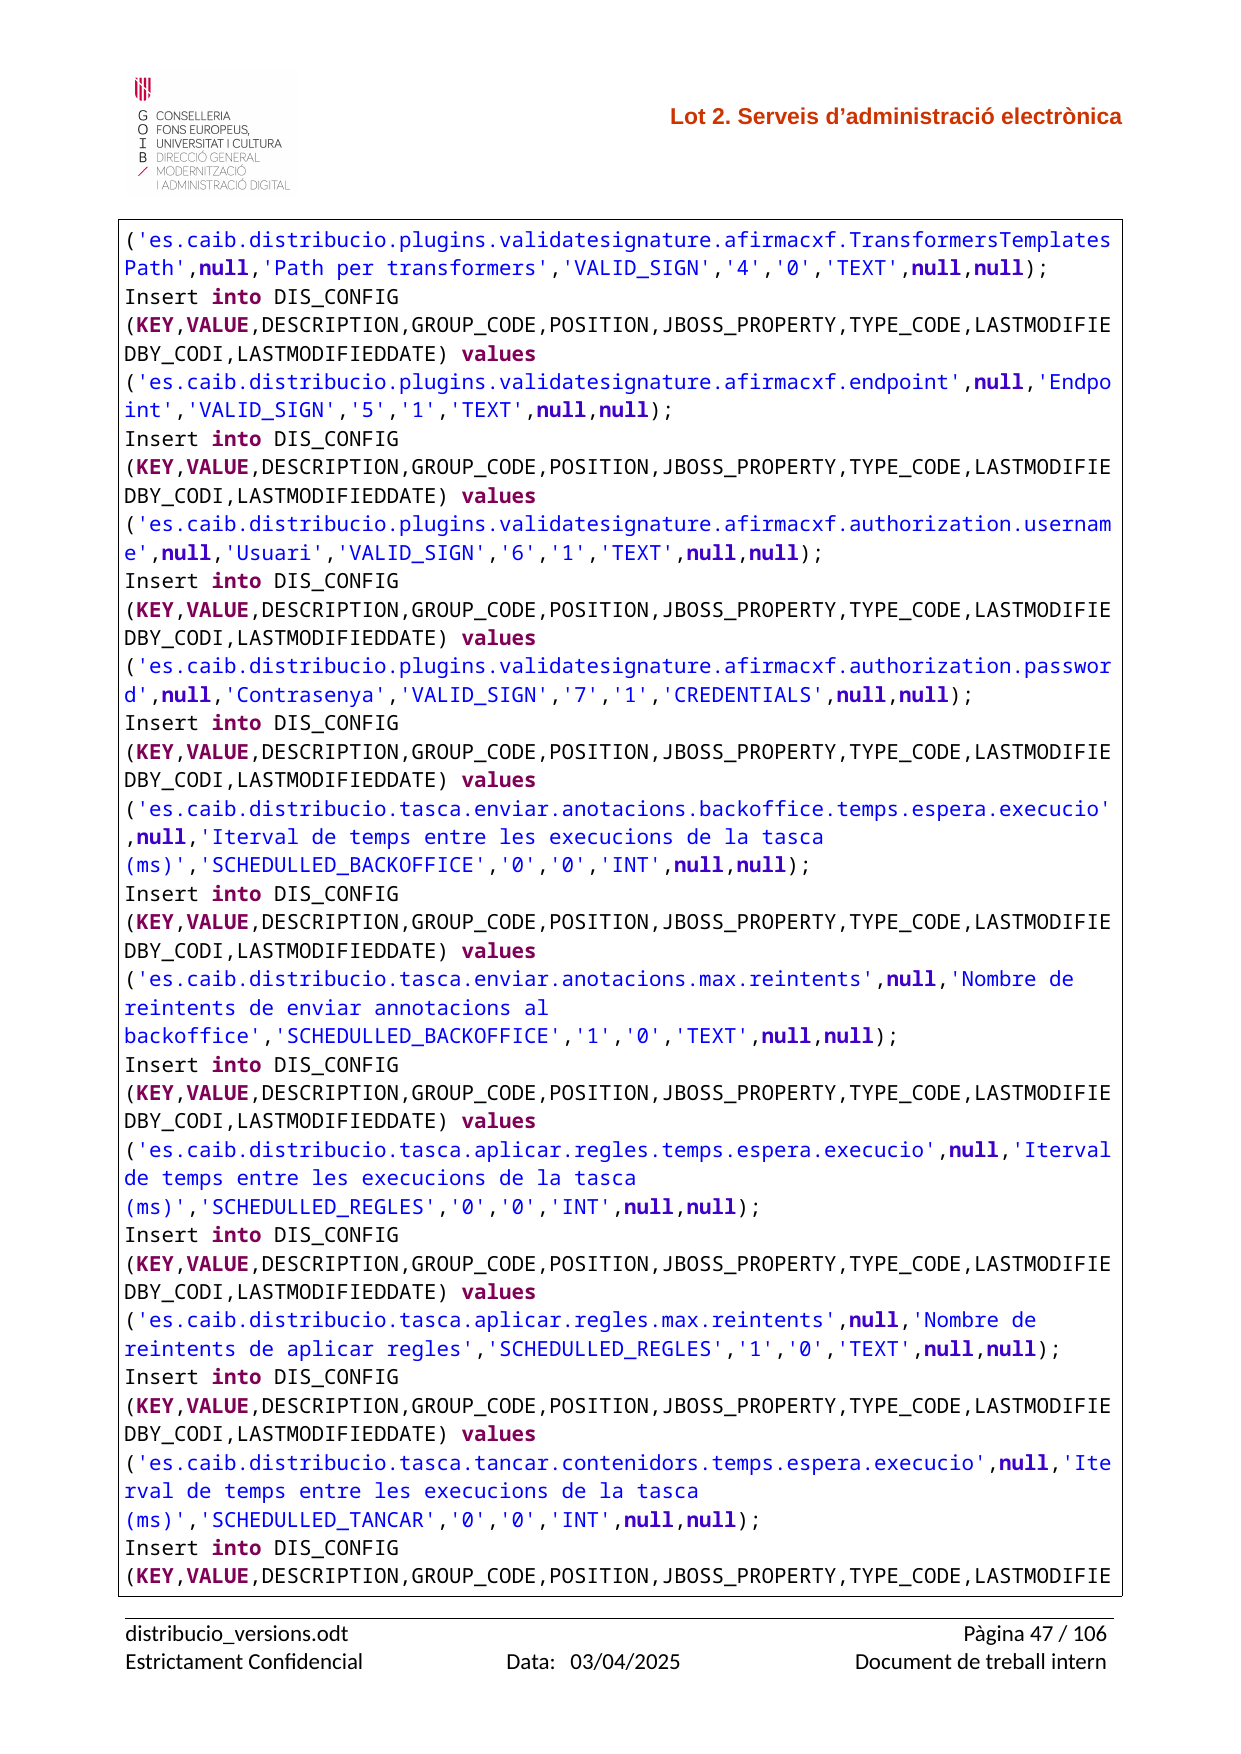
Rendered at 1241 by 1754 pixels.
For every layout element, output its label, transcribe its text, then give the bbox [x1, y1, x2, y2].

picture [126, 70, 299, 197]
table_header ('es.caib.distribucio.plugins.validatesignature.afirmacxf.TransformersTemplatesPath',null,'Path per transformers','VALID_SIGN','4','0','TEXT',null,null); Insert into DIS_CONFIG (KEY,VALUE,DESCRIPTION,GROUP_CODE,POSITION,JBOSS_PROPERTY,TYPE_CODE,LASTMODIFIEDBY_CODI,LASTMODIFIEDDATE) values ('es.caib.distribucio.plugins.validatesignature.afirmacxf.endpoint',null,'Endpoint','VALID_SIGN','5','1','TEXT',null,null); Insert into DIS_CONFIG (KEY,VALUE,DESCRIPTION,GROUP_CODE,POSITION,JBOSS_PROPERTY,TYPE_CODE,LASTMODIFIEDBY_CODI,LASTMODIFIEDDATE) values ('es.caib.distribucio.plugins.validatesignature.afirmacxf.authorization.username',null,'Usuari','VALID_SIGN','6','1','TEXT',null,null); Insert into DIS_CONFIG (KEY,VALUE,DESCRIPTION,GROUP_CODE,POSITION,JBOSS_PROPERTY,TYPE_CODE,LASTMODIFIEDBY_CODI,LASTMODIFIEDDATE) values ('es.caib.distribucio.plugins.validatesignature.afirmacxf.authorization.password',null,'Contrasenya','VALID_SIGN','7','1','CREDENTIALS',null,null); Insert into DIS_CONFIG (KEY,VALUE,DESCRIPTION,GROUP_CODE,POSITION,JBOSS_PROPERTY,TYPE_CODE,LASTMODIFIEDBY_CODI,LASTMODIFIEDDATE) values ('es.caib.distribucio.tasca.enviar.anotacions.backoffice.temps.espera.execucio',null,'Iterval de temps entre les execucions de la tasca (ms)','SCHEDULLED_BACKOFFICE','0','0','INT',null,null); Insert into DIS_CONFIG (KEY,VALUE,DESCRIPTION,GROUP_CODE,POSITION,JBOSS_PROPERTY,TYPE_CODE,LASTMODIFIEDBY_CODI,LASTMODIFIEDDATE) values ('es.caib.distribucio.tasca.enviar.anotacions.max.reintents',null,'Nombre de reintents de enviar annotacions al backoffice','SCHEDULLED_BACKOFFICE','1','0','TEXT',null,null); Insert into DIS_CONFIG (KEY,VALUE,DESCRIPTION,GROUP_CODE,POSITION,JBOSS_PROPERTY,TYPE_CODE,LASTMODIFIEDBY_CODI,LASTMODIFIEDDATE) values ('es.caib.distribucio.tasca.aplicar.regles.temps.espera.execucio',null,'Iterval de temps entre les execucions de la tasca (ms)','SCHEDULLED_REGLES','0','0','INT',null,null); Insert into DIS_CONFIG (KEY,VALUE,DESCRIPTION,GROUP_CODE,POSITION,JBOSS_PROPERTY,TYPE_CODE,LASTMODIFIEDBY_CODI,LASTMODIFIEDDATE) values ('es.caib.distribucio.tasca.aplicar.regles.max.reintents',null,'Nombre de reintents de aplicar regles','SCHEDULLED_REGLES','1','0','TEXT',null,null); Insert into DIS_CONFIG (KEY,VALUE,DESCRIPTION,GROUP_CODE,POSITION,JBOSS_PROPERTY,TYPE_CODE,LASTMODIFIEDBY_CODI,LASTMODIFIEDDATE) values ('es.caib.distribucio.tasca.tancar.contenidors.temps.espera.execucio',null,'Iterval de temps entre les execucions de la tasca (ms)','SCHEDULLED_TANCAR','0','0','INT',null,null); Insert into DIS_CONFIG (KEY,VALUE,DESCRIPTION,GROUP_CODE,POSITION,JBOSS_PROPERTY,TYPE_CODE,LASTMODIFIE [119, 220, 1122, 1596]
